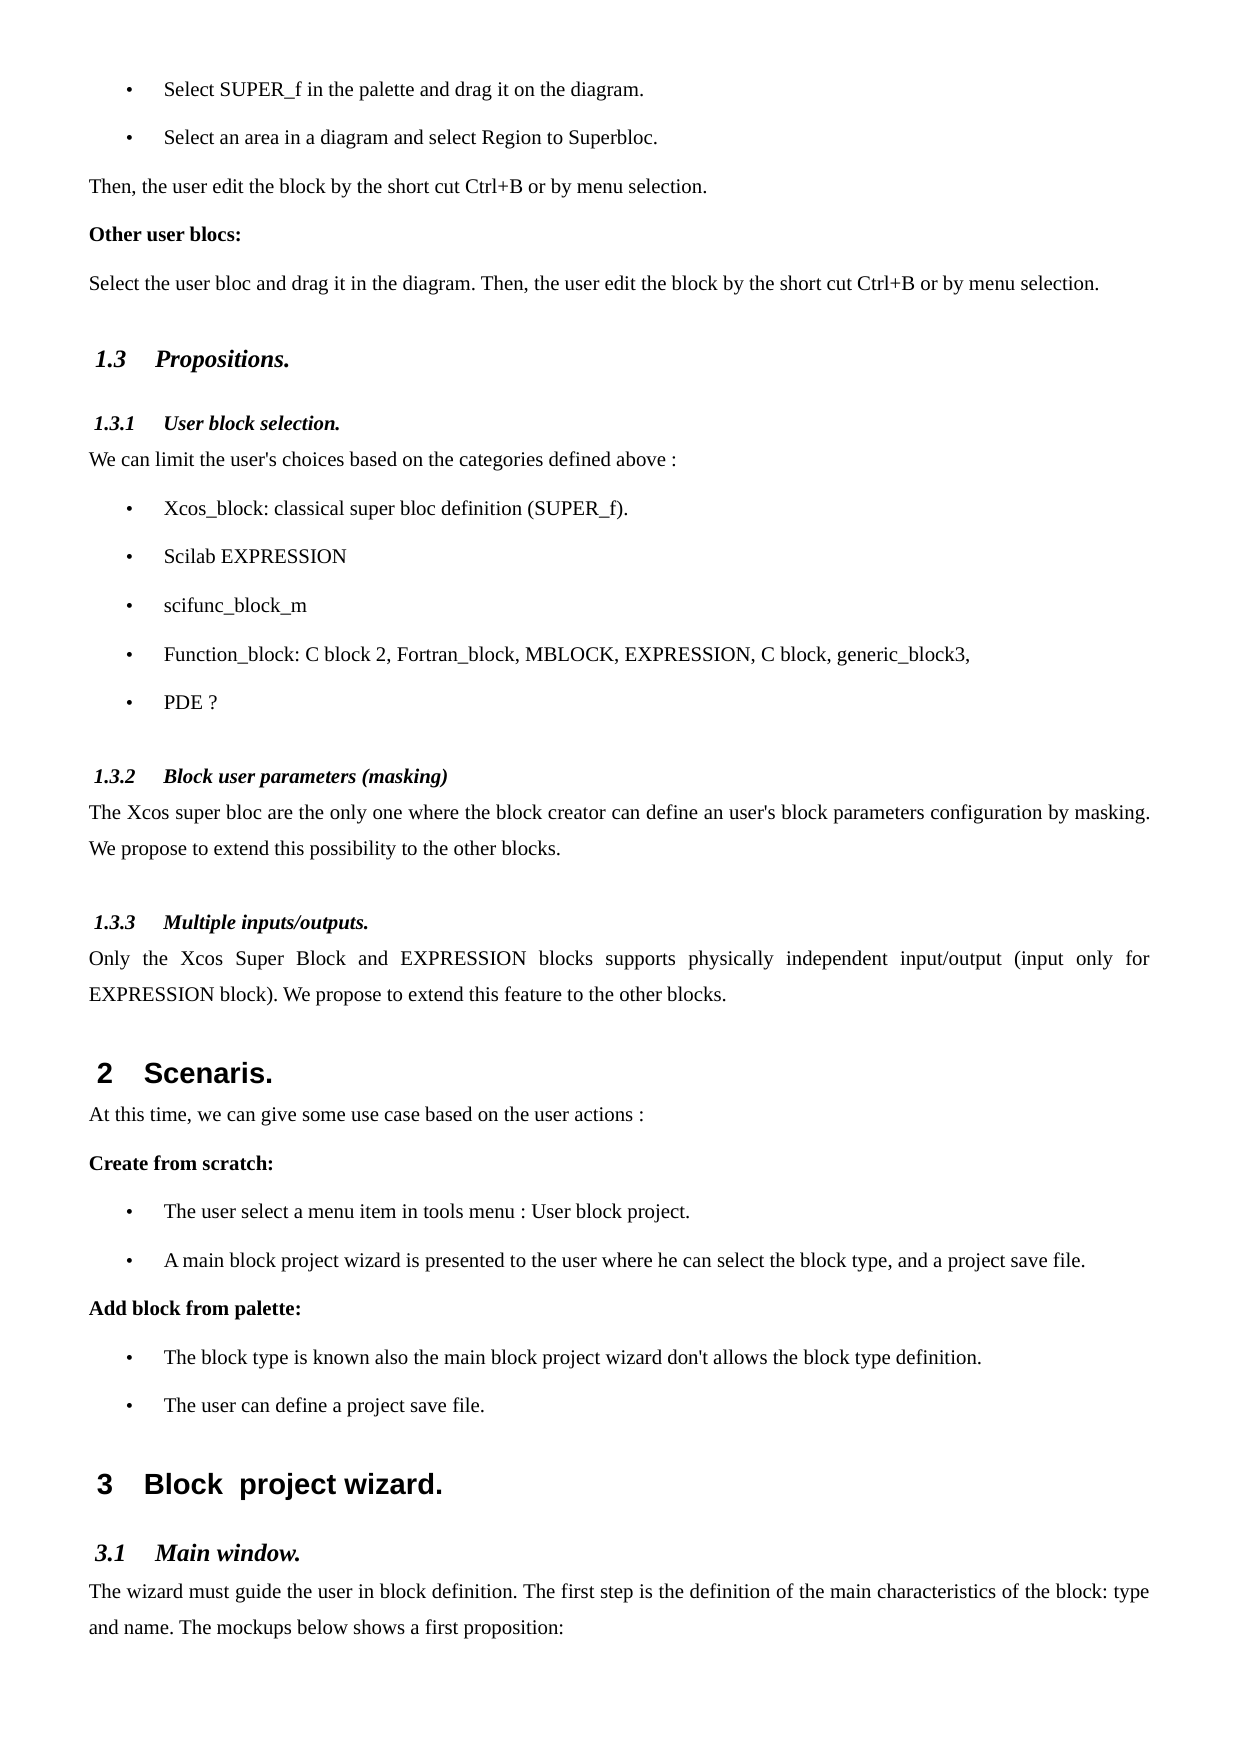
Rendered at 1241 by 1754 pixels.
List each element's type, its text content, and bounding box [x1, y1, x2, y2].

text We can limit the user's choices based on the categories defined above : [88, 447, 1152, 471]
list The user can define a project save file. [126, 1393, 1152, 1417]
text Add block from palette: [88, 1296, 1152, 1320]
subtitle Scenaris. [88, 1056, 1152, 1089]
text The Xcos super bloc are the only one where the block creator can define an user's block parameters configuration by masking. We propose to extend this possibility to the other blocks. [88, 800, 1152, 860]
subtitle Block user parameters (masking) [88, 763, 1152, 788]
list Xcos_block: classical super bloc definition (SUPER_f). [126, 496, 1152, 520]
subtitle Multiple inputs/outputs. [88, 910, 1152, 934]
list A main block project wizard is presented to the user where he can select the block type, and a project save file. [126, 1247, 1152, 1272]
text Create from scratch: [88, 1150, 1152, 1174]
subtitle Main window. [88, 1538, 1152, 1566]
list Select an area in a diagram and select Region to Superbloc. [126, 125, 1152, 149]
list The user select a menu item in tools menu : User block project. [126, 1199, 1152, 1223]
text Then, the user edit the block by the short cut Ctrl+B or by menu selection. [88, 174, 1152, 198]
subtitle Propositions. [88, 344, 1152, 373]
list PDE ? [126, 690, 1152, 714]
text Select the user bloc and drag it in the diagram. Then, the user edit the block by the short cut Ctrl+B or by menu selection. [88, 271, 1152, 295]
text Other user blocs: [88, 222, 1152, 246]
subtitle Block project wizard. [88, 1467, 1152, 1500]
text The wizard must guide the user in block definition. The first step is the definition of the main characteristics of the block: type and name. The mockups below shows a first proposition: [88, 1579, 1152, 1639]
list Select SUPER_f in the palette and drag it on the diagram. [126, 77, 1152, 101]
list scifunc_block_m [126, 593, 1152, 617]
list Scilab EXPRESSION [126, 544, 1152, 568]
text Only the Xcos Super Block and EXPRESSION blocks supports physically independent input/output (input only for EXPRESSION block). We propose to extend this feature to the other blocks. [88, 946, 1152, 1006]
list Function_block: C block 2, Fortran_block, MBLOCK, EXPRESSION, C block, generic_block3, [126, 641, 1152, 666]
text At this time, we can give some use case based on the user actions : [88, 1102, 1152, 1126]
subtitle User block selection. [88, 411, 1152, 435]
list The block type is known also the main block project wizard don't allows the block type definition. [126, 1344, 1152, 1369]
